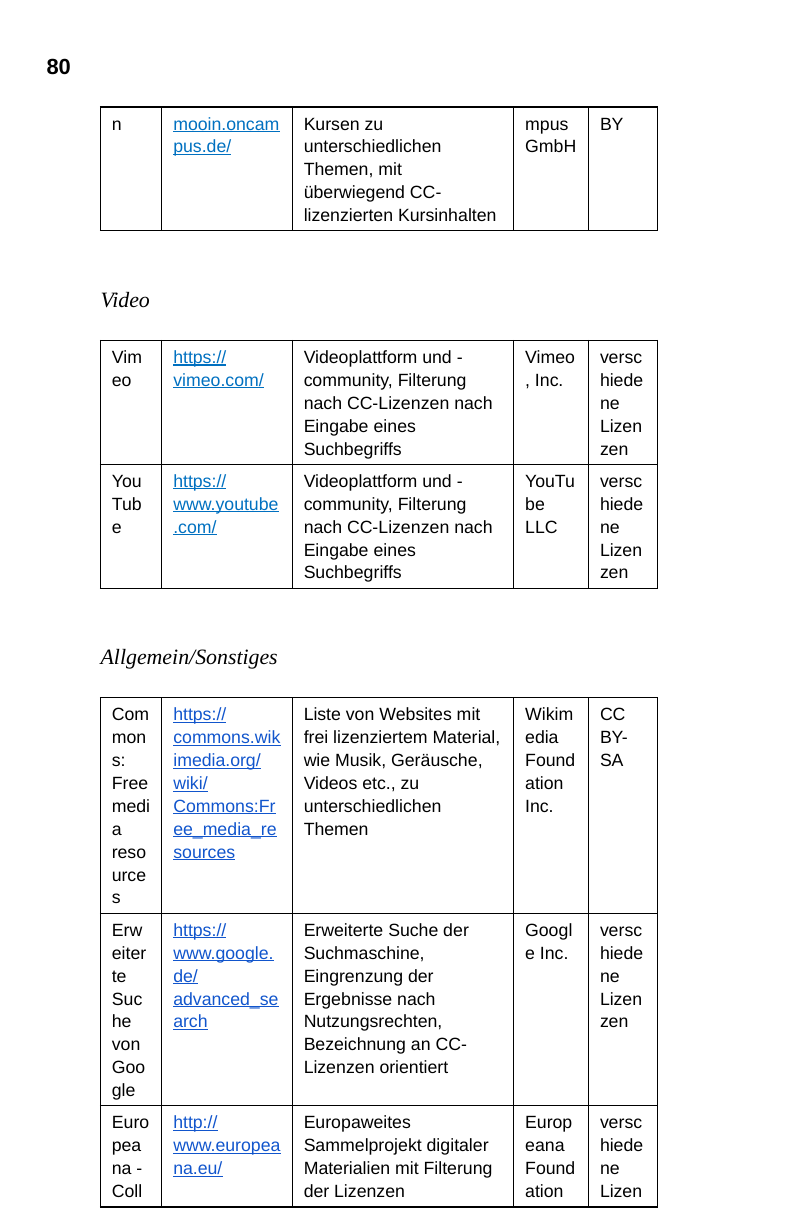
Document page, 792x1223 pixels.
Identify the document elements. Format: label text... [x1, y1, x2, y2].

table_header Videoplattform und -community, Filterung nach CC-Lizenzen nach Eingabe eines Suchbegriffs [293, 341, 513, 464]
table_cell Europeana ­Coll [101, 1106, 161, 1206]
subtitle Allgemein/Sonstiges [100, 643, 691, 670]
table_cell Erweiterte Suche der Suchmaschine, Eingrenzung der Ergebnisse nach Nutzungsrechten, Bezeichnung an CC-Lizenzen orientiert [293, 914, 513, 1105]
table_cell Erweiterte Suche von Google [101, 914, 161, 1105]
table_cell https://www.google.de/advanced_search [162, 914, 292, 1105]
table_header https://commons.wikimedia.org/wiki/Commons:Free_media_resources [162, 698, 292, 913]
table_cell YouTube LLC [514, 465, 588, 588]
table_header Vimeo [101, 341, 161, 464]
table_cell Europeana Foundation [514, 1106, 588, 1206]
table_cell https://www.youtube.com/ [162, 465, 292, 588]
table_cell mpus GmbH [514, 108, 588, 230]
table_cell Europaweites Sammelprojekt digitaler Materialien mit Filterung der Lizenzen [293, 1106, 513, 1206]
table_cell verschiedene Lizenzen [589, 465, 657, 588]
table_cell YouTube [101, 465, 161, 588]
table_header Vimeo, Inc. [514, 341, 588, 464]
table_cell mooin.oncampus.de/ [162, 108, 292, 230]
subtitle Video [100, 286, 691, 313]
table_cell verschiedene Lizen [589, 1106, 657, 1206]
table_header Wikimedia Foundation Inc. [514, 698, 588, 913]
table_cell BY [589, 108, 657, 230]
table_header Commons: Free media resources [101, 698, 161, 913]
table_header Liste von Websites mit frei lizenziertem Material, wie Musik, Geräusche, Videos etc., zu unterschiedlichen Themen [293, 698, 513, 913]
table_cell http://www.europeana.eu/ [162, 1106, 292, 1206]
table_cell Google Inc. [514, 914, 588, 1105]
table_cell verschiedene Lizenzen [589, 914, 657, 1105]
table_header verschiedene Lizenzen [589, 341, 657, 464]
table_cell Videoplattform und -community, Filterung nach CC-Lizenzen nach Eingabe eines Suchbegriffs [293, 465, 513, 588]
table_header CC BY-SA [589, 698, 657, 913]
table_header https://vimeo.com/ [162, 341, 292, 464]
table_cell n [101, 108, 161, 230]
table_cell Kursen zu unterschiedlichen Themen, mit überwiegend CC-lizenzierten Kursinhalten [293, 108, 513, 230]
